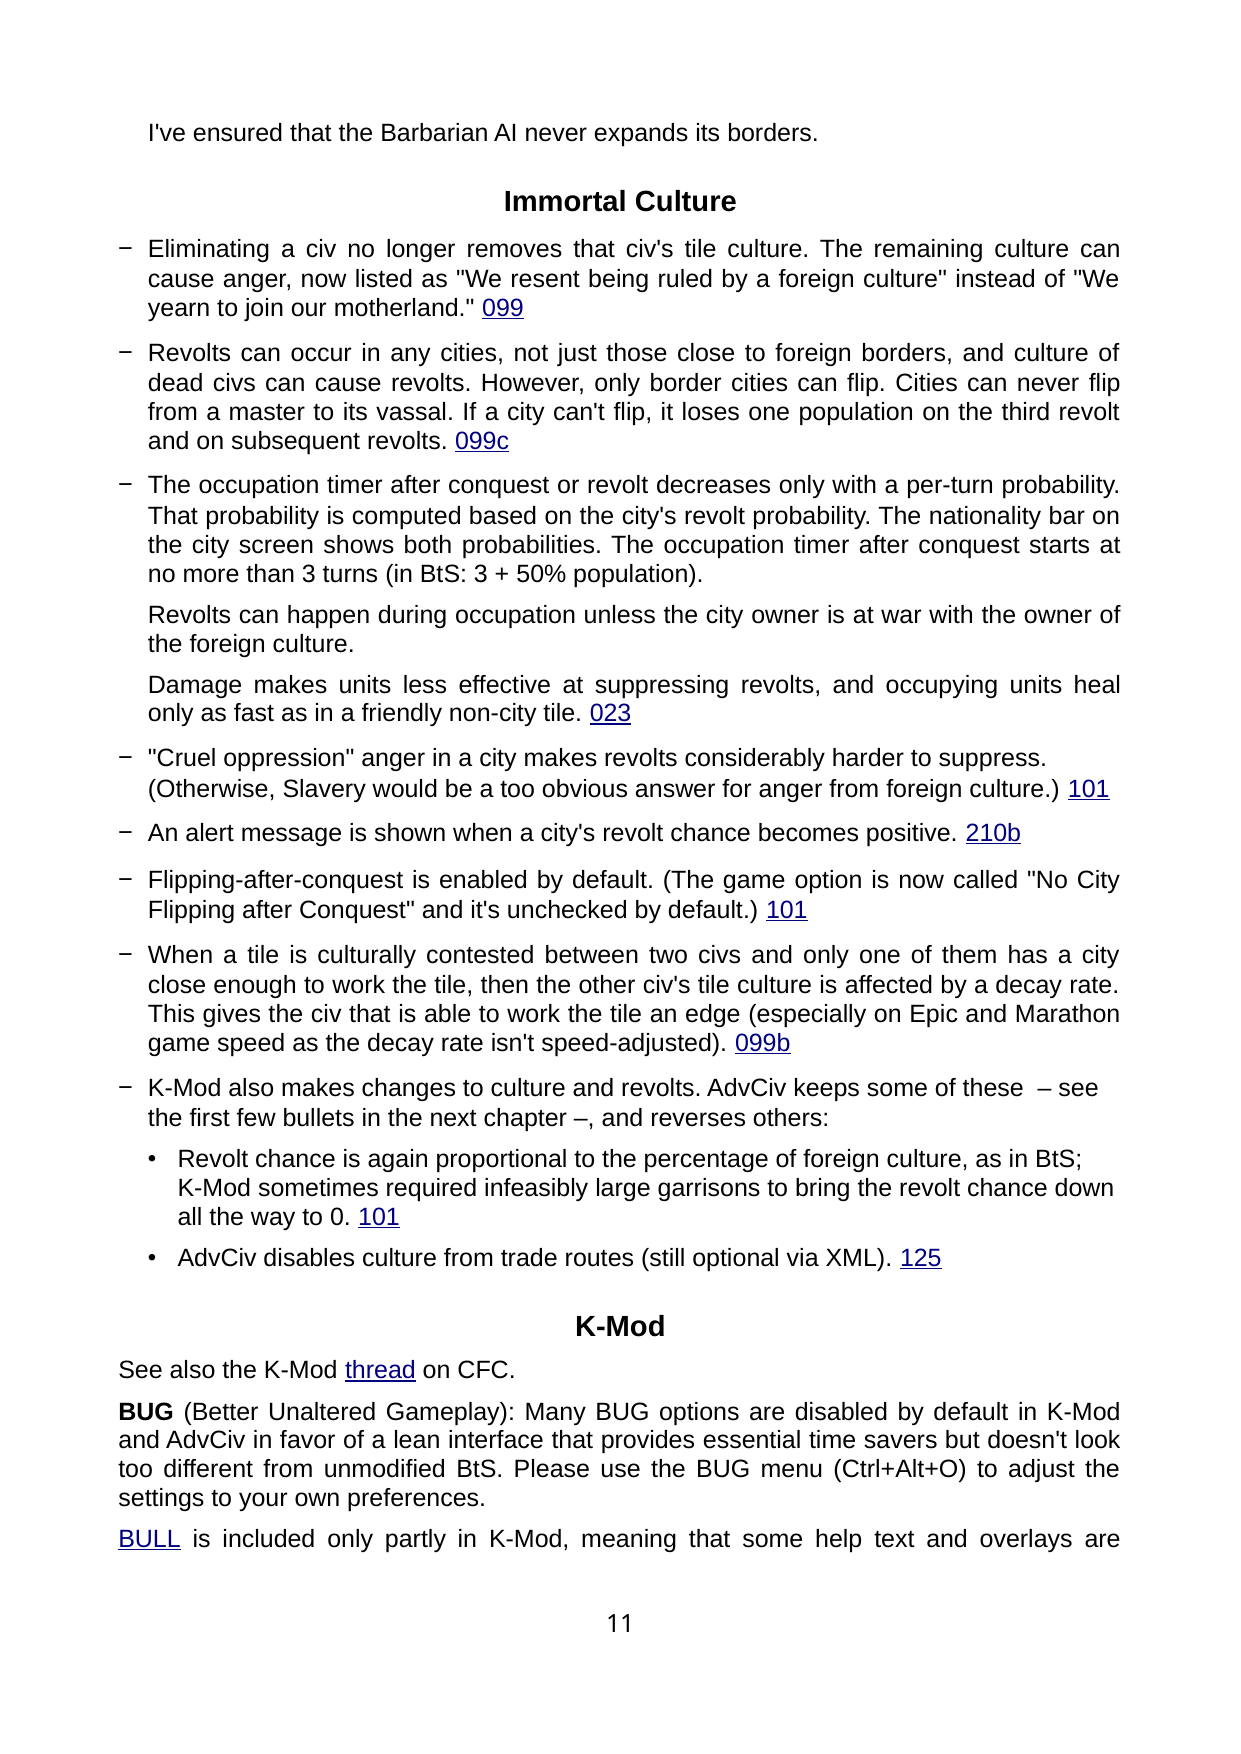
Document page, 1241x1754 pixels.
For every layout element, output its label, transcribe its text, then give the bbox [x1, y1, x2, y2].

subtitle Immortal Culture [118, 184, 1122, 218]
list I've ensured that the Barbarian AI never expands its borders. [118, 118, 1122, 147]
list Damage makes units less effective at suppressing revolts, and occupying units heal only as fast as in a friendly non-city tile. 023 [118, 670, 1122, 727]
list When a tile is culturally contested between two civs and only one of them has a city close enough to work the tile, then the other civ's tile culture is affected by a decay rate. This gives the civ that is able to work the tile an edge (especially on Epic and Marathon game speed as the decay rate isn't speed-adjusted). 099b [118, 936, 1122, 1057]
list The occupation timer after conquest or revolt decreases only with a per-turn probability. That probability is computed based on the city's revolt probability. The nationality bar on the city screen shows both probabilities. The occupation timer after conquest starts at no more than 3 turns (in BtS: 3 + 50% population). [118, 467, 1122, 587]
text See also the K-Mod thread on CFC. [118, 1355, 1122, 1384]
list Flipping-after-conquest is enabled by default. (The game option is now called "No City Flipping after Conquest" and it's unchecked by default.) 101 [118, 861, 1122, 924]
list Revolt chance is again proportional to the percentage of foreign culture, as in BtS; K-Mod sometimes required infeasibly large garrisons to bring the revolt chance down all the way to 0. 101 [148, 1144, 1122, 1231]
subtitle K-Mod [118, 1309, 1122, 1343]
list Revolts can happen during occupation unless the city owner is at war with the owner of the foreign culture. [118, 600, 1122, 657]
list AdvCiv disables culture from trade routes (still optional via XML). 125 [148, 1243, 1122, 1272]
list K-Mod also makes changes to culture and revolts. AdvCiv keeps some of these – see the first few bullets in the next chapter –, and reverses others: [118, 1069, 1122, 1132]
list "Cruel oppression" anger in a city makes revolts considerably harder to suppress. (Otherwise, Slavery would be a too obvious answer for anger from foreign culture.) 101 [118, 739, 1122, 802]
list Eliminating a civ no longer removes that civ's tile culture. The remaining culture can cause anger, now listed as "We resent being ruled by a foreign culture" instead of "We yearn to join our motherland." 099 [118, 230, 1122, 322]
list Revolts can occur in any cities, not just those close to foreign borders, and culture of dead civs can cause revolts. However, only border cities can flip. Cities can never flip from a master to its vassal. If a city can't flip, it loses one population on the third revolt and on subsequent revolts. 099c [118, 334, 1122, 455]
list An alert message is shown when a city's revolt chance becomes positive. 210b [118, 815, 1122, 849]
text BUG (Better Unaltered Gameplay): Many BUG options are disabled by default in K-Mod and AdvCiv in favor of a lean interface that provides essential time savers but doesn't look too different from unmodified BtS. Please use the BUG menu (Ctrl+Alt+O) to adjust the settings to your own preferences. [118, 1397, 1122, 1512]
text BULL is included only partly in K-Mod, meaning that some help text and overlays are [118, 1524, 1122, 1553]
